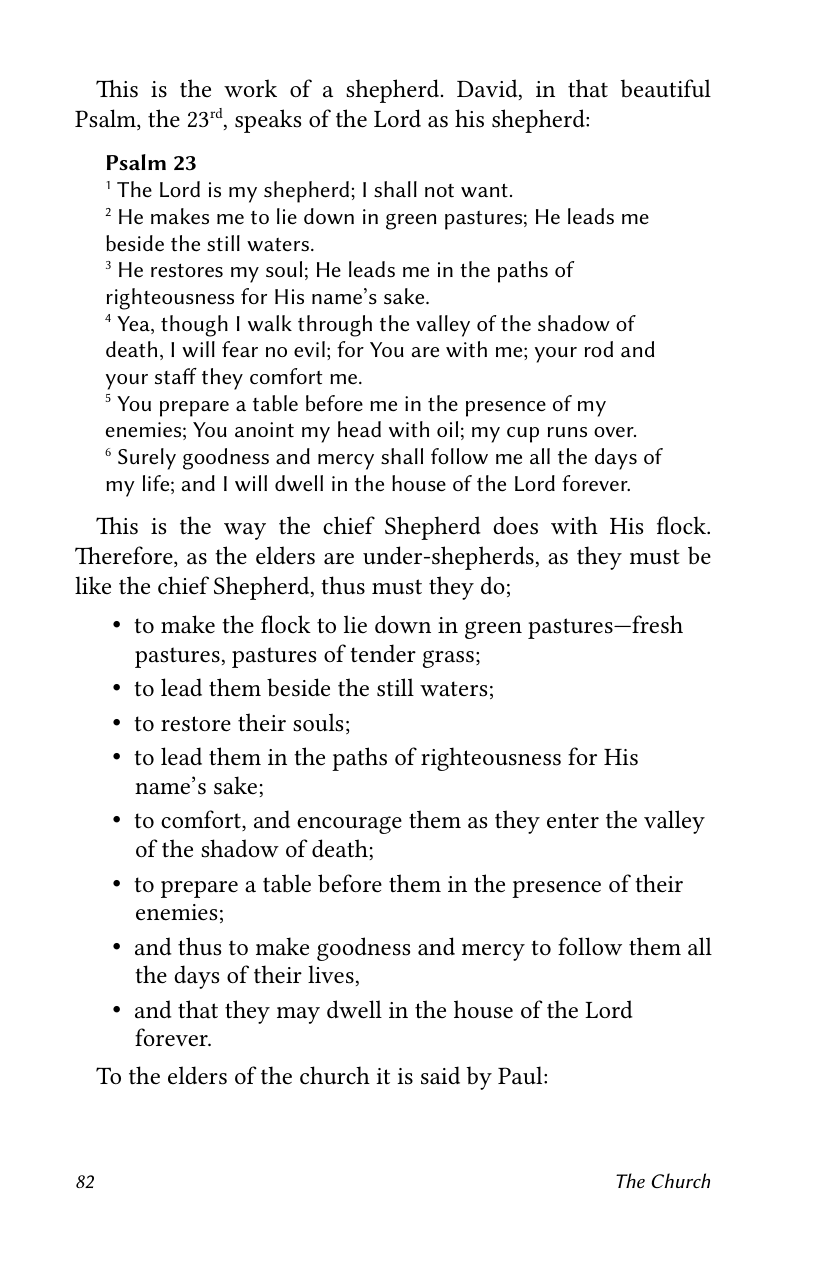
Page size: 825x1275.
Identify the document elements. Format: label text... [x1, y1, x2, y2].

text 6 Surely goodness and mercy shall follow me all the days of my life; and I will dwell in the house of the Lord forever. [105, 444, 682, 497]
list to lead them beside the still waters; [112, 674, 712, 703]
list to make the flock to lie down in green pastures—fresh pastures, pastures of tender grass; [112, 611, 712, 668]
text 2 He makes me to lie down in green pastures; He leads me beside the still waters. [105, 204, 682, 257]
text This is the way the chief Shepherd does with His flock. Therefore, as the elders are under-shepherds, as they must be like the chief Shepherd, thus must they do; [75, 512, 712, 601]
text 3 He restores my soul; He leads me in the paths of righteousness for His name’s sake. [105, 257, 682, 310]
text To the elders of the church it is said by Paul: [75, 1062, 712, 1091]
text This is the work of a shepherd. David, in that beautiful Psalm, the 23rd, speaks of the Lord as his shepherd: [75, 75, 712, 133]
text 4 Yea, though I walk through the valley of the shadow of death, I will fear no evil; for You are with me; your rod and your staff they comfort me. [105, 311, 682, 390]
text 1 The Lord is my shepherd; I shall not want. [105, 177, 682, 203]
list and thus to make goodness and mercy to follow them all the days of their lives, [112, 933, 712, 990]
text 5 You prepare a table before me in the presence of my enemies; You anoint my head with oil; my cup runs over. [105, 391, 682, 443]
list and that they may dwell in the house of the Lord forever. [112, 996, 712, 1053]
text Psalm 23 [105, 150, 712, 176]
list to lead them in the paths of righteousness for His name’s sake; [112, 743, 712, 801]
list to comfort, and encourage them as they enter the valley of the shadow of death; [112, 807, 712, 864]
list to restore their souls; [112, 709, 712, 737]
list to prepare a table before them in the presence of their enemies; [112, 870, 712, 927]
